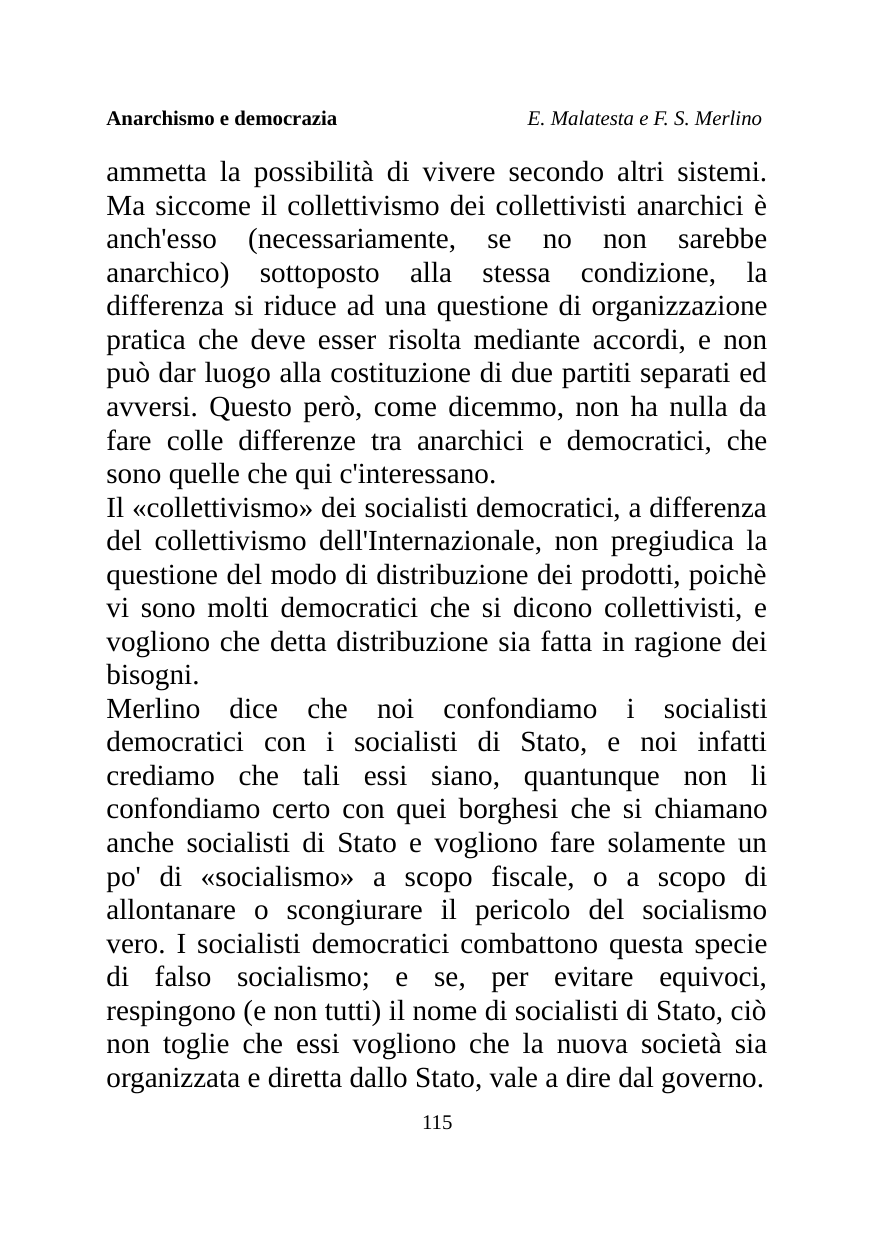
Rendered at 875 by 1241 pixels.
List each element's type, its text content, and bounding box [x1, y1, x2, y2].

text Merlino dice che noi confondiamo i socialisti democratici con i socialisti di Stato, e noi infatti crediamo che tali essi siano, quantunque non li confondiamo certo con quei borghesi che si chiamano anche socialisti di Stato e vogliono fare solamente un po' di «socialismo» a scopo fiscale, o a scopo di allontanare o scongiurare il pericolo del socialismo vero. I socialisti democratici combattono questa specie di falso socialismo; e se, per evitare equivoci, respingono (e non tutti) il nome di socialisti di Stato, ciò non toglie che essi vogliono che la nuova società sia organizzata e diretta dallo Stato, vale a dire dal governo. [106, 691, 768, 1093]
text ammetta la possibilità di vivere secondo altri sistemi. Ma siccome il collettivismo dei collettivisti anarchici è anch'esso (necessariamente, se no non sarebbe anarchico) sottoposto alla stessa condizione, la differenza si riduce ad una questione di organizzazione pratica che deve esser risolta mediante accordi, e non può dar luogo alla costituzione di due partiti separati ed avversi. Questo però, come dicemmo, non ha nulla da fare colle differenze tra anarchici e democratici, che sono quelle che qui c'interessano. [106, 154, 768, 490]
text Il «collettivismo» dei socialisti democratici, a differenza del collettivismo dell'Internazionale, non pregiudica la questione del modo di distribuzione dei prodotti, poichè vi sono molti democratici che si dicono collettivisti, e vogliono che detta distribuzione sia fatta in ragione dei bisogni. [106, 490, 768, 691]
